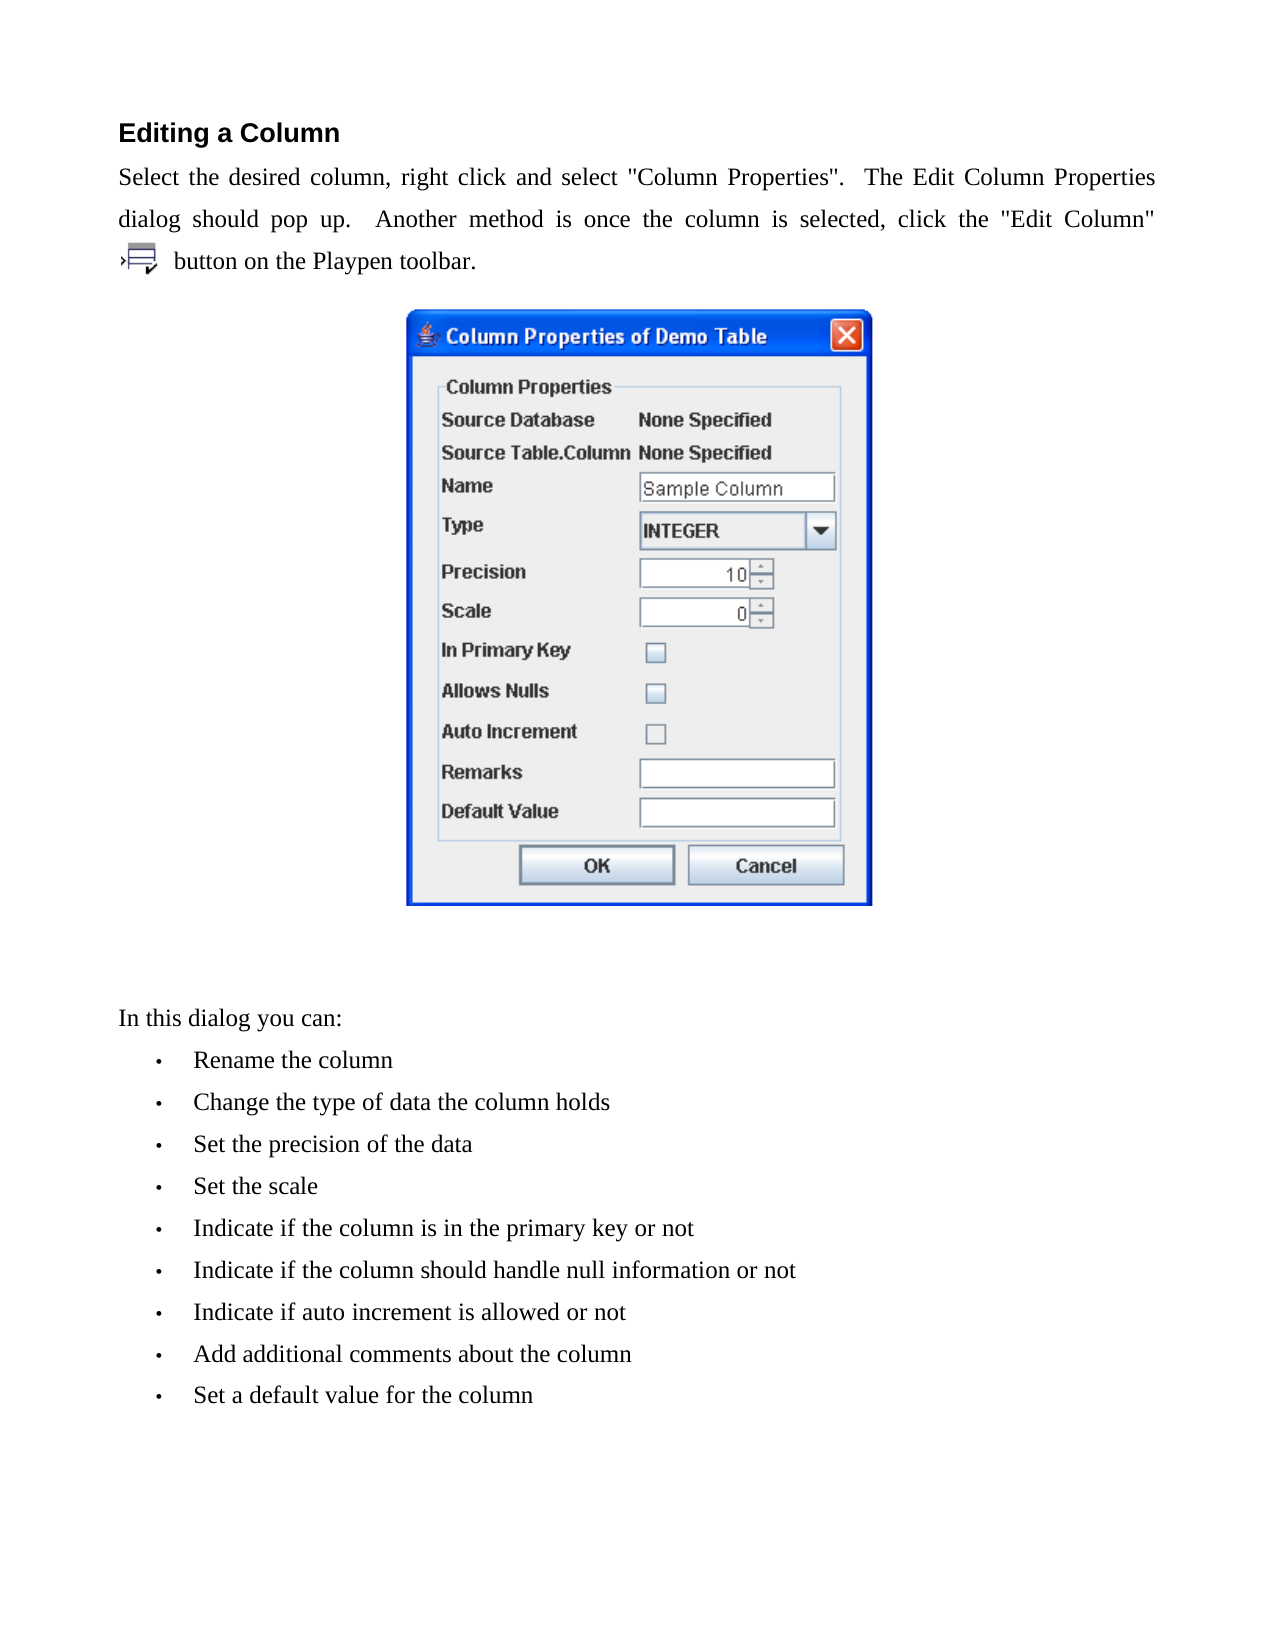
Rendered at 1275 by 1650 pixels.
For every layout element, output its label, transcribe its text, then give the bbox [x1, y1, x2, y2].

list Set a default value for the column [156, 1381, 1157, 1409]
list Set the scale [156, 1172, 1157, 1199]
list Indicate if the column is in the primary key or not [156, 1213, 1157, 1242]
picture [121, 238, 159, 276]
subtitle Editing a Column [118, 118, 1157, 148]
text In this dialog you can: [118, 1004, 1157, 1032]
list Change the type of data the column holds [156, 1088, 1157, 1116]
picture [405, 308, 873, 906]
list Indicate if the column should handle null information or not [156, 1256, 1157, 1283]
list Add additional comments about the column [156, 1339, 1157, 1367]
list Rename the column [156, 1046, 1157, 1074]
text Select the desired column, right click and select "Column Properties". The Edit Column Properties dialog should pop up. Another method is once the column is selected, click the "Edit Column" button on the Playpen toolbar. [118, 163, 1157, 275]
list Indicate if auto increment is allowed or not [156, 1297, 1157, 1326]
list Set the precision of the data [156, 1129, 1157, 1158]
